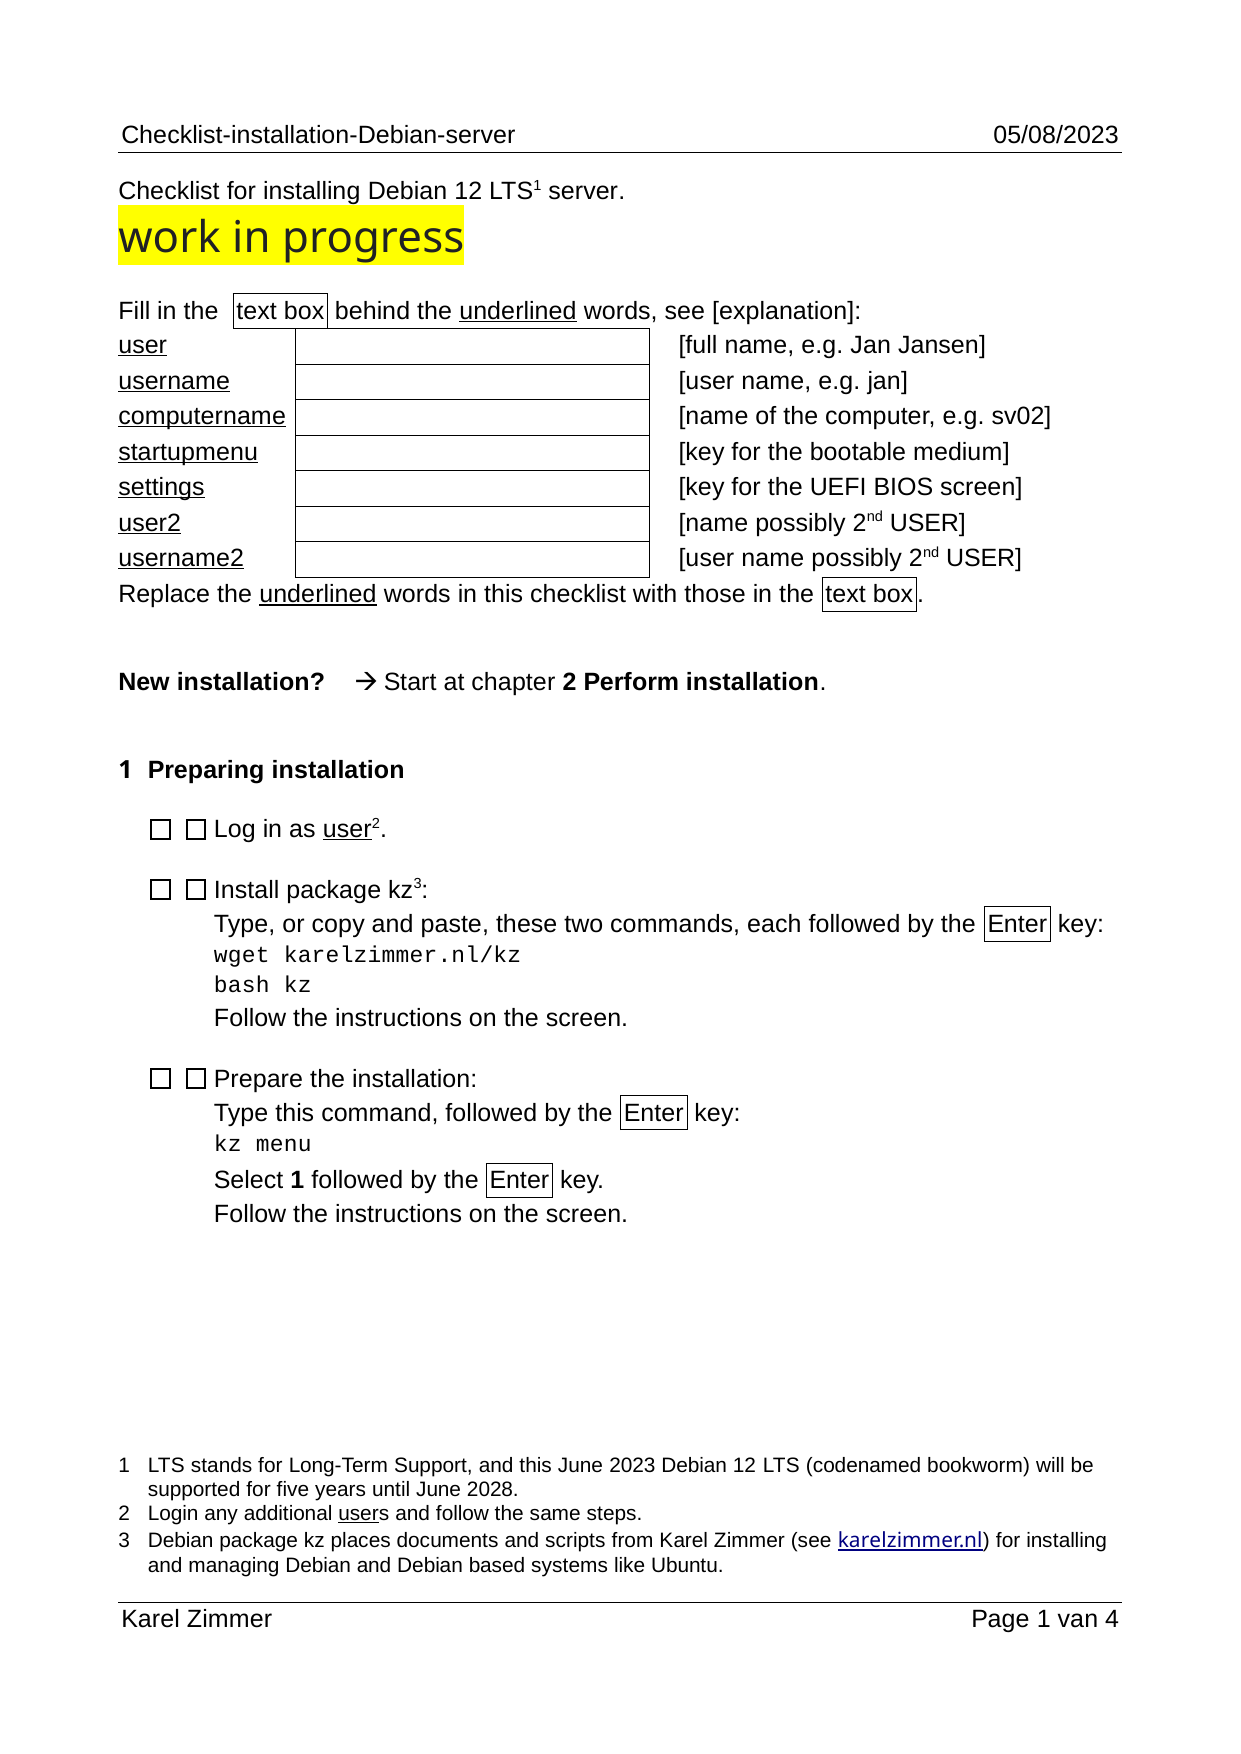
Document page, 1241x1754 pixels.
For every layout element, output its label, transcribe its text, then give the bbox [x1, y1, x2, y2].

table_header [177, 814, 213, 844]
text COMPUTERNAme [118, 399, 295, 435]
table_cell Select 1 followed by the Enter key. [213, 1162, 1122, 1199]
text text box [823, 578, 916, 611]
text [key for the bootable medium] [650, 435, 1122, 470]
table_cell [177, 1094, 213, 1131]
text [user name, e.g. jan] [650, 364, 1122, 399]
text Fill in the [118, 293, 233, 328]
table_cell [142, 844, 177, 875]
table_cell [177, 1162, 213, 1199]
table_cell [177, 1131, 213, 1162]
table_header [142, 814, 177, 844]
text . [917, 577, 1122, 612]
table_cell wget karelzimmer.nl/kz [213, 943, 1122, 973]
table_cell [118, 1033, 142, 1064]
text behind the underlined words, see [explanation]: [328, 293, 1122, 328]
table_cell [118, 943, 142, 973]
table_cell [177, 943, 213, 973]
table_cell [118, 1162, 142, 1199]
text [key for the UEFI BIOS screen] [650, 470, 1122, 506]
table_cell [142, 1162, 177, 1199]
text [full name, e.g. Jan Jansen] [650, 328, 1122, 364]
table_cell [177, 973, 213, 1003]
text [name possibly 2nd USER] [650, 506, 1122, 541]
table_cell [142, 905, 177, 942]
table_cell Type, or copy and paste, these two commands, each followed by the Enter key: [213, 905, 1122, 942]
text USERname [118, 364, 295, 399]
table_cell [118, 1131, 142, 1162]
text user [118, 328, 295, 364]
table_cell kz menu [213, 1131, 1122, 1162]
table_cell [118, 875, 142, 905]
table_cell [142, 875, 177, 905]
table_cell bash kz [213, 973, 1122, 1003]
table_header Log in as USER. [213, 814, 1122, 844]
table_cell [142, 1094, 177, 1131]
text text box [234, 294, 327, 328]
text LTS stands for Long-Term Support, and this June 2023 Debian 12 LTS (codenamed bookworm) will be supported for five years until June 2028. [118, 1449, 1122, 1501]
table_cell [177, 1199, 213, 1229]
text New installation?  Start at chapter 2 Perform installation. [118, 668, 1122, 696]
table_cell Type this command, followed by the Enter key: [213, 1094, 1122, 1131]
table_cell [118, 1064, 142, 1094]
table_cell Follow the instructions on the screen. [213, 1003, 1122, 1033]
table_cell Install package kz: [213, 875, 1122, 905]
text [user name possibly 2nd USER] [650, 541, 1122, 577]
table_cell [118, 973, 142, 1003]
table_cell [142, 1033, 177, 1064]
text STARTupMEnU [118, 435, 295, 470]
table_cell [213, 844, 1122, 875]
list Preparing installation [118, 752, 1122, 786]
text Replace the underlined words in this checklist with those in the [118, 577, 822, 612]
table_cell [142, 973, 177, 1003]
table_cell [177, 1033, 213, 1064]
text Checklist for installing Debian 12 LTS server. work in progress [118, 177, 1122, 265]
table_cell [213, 1033, 1122, 1064]
table_cell Follow the instructions on the screen. [213, 1199, 1122, 1229]
text [name of the computer, e.g. sv02] [650, 399, 1122, 435]
table_cell [118, 1199, 142, 1229]
text USER2 [118, 506, 295, 541]
table_cell [142, 1064, 177, 1094]
table_cell [142, 1199, 177, 1229]
text USERName2 [118, 541, 295, 577]
table_cell [142, 943, 177, 973]
table_cell [177, 905, 213, 942]
text SETTINGS [118, 470, 295, 506]
table_cell [142, 1003, 177, 1033]
table_cell [118, 844, 142, 875]
table_cell [118, 905, 142, 942]
table_header [118, 814, 142, 844]
table_cell [118, 1003, 142, 1033]
table_cell Prepare the installation: [213, 1064, 1122, 1094]
table_cell [142, 1131, 177, 1162]
table_cell [177, 1003, 213, 1033]
table_cell [118, 1094, 142, 1131]
table_cell [177, 1064, 213, 1094]
table_cell [177, 875, 213, 905]
table_cell [177, 844, 213, 875]
